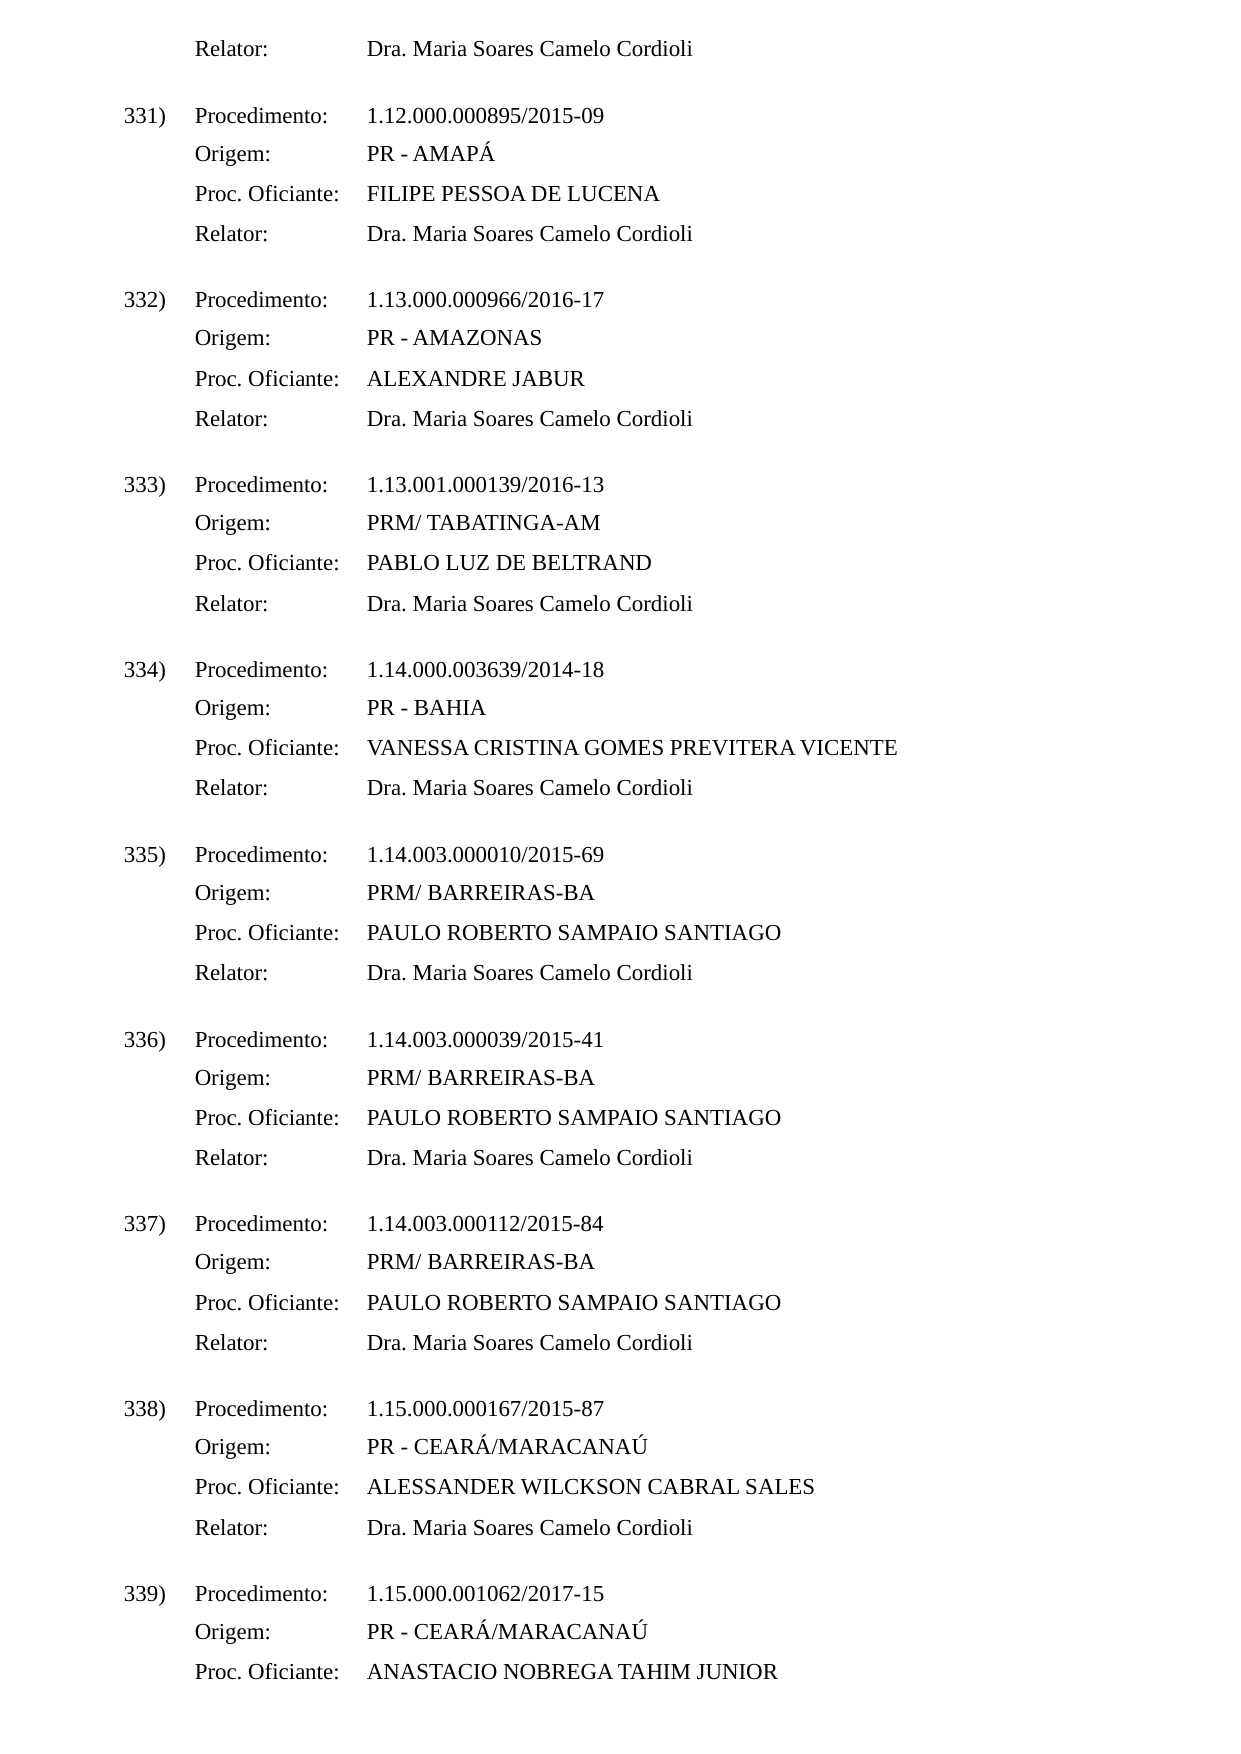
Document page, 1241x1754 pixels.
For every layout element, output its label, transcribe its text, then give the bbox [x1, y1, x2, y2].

table_header 1.12.000.000895/2015-09 [361, 96, 1122, 134]
table_cell [118, 1428, 189, 1468]
table_cell [118, 359, 189, 399]
table_cell [118, 174, 189, 214]
table_cell [118, 1508, 189, 1548]
table_cell [118, 399, 189, 439]
table_cell PRM/ BARREIRAS-BA [361, 873, 1122, 913]
table_cell PABLO LUZ DE BELTRAND [361, 544, 1122, 584]
table_cell Dra. Maria Soares Camelo Cordioli [361, 30, 1122, 70]
table_cell Origem: [189, 1428, 361, 1468]
table_cell Proc. Oficiante: [189, 1098, 361, 1138]
table_cell PAULO ROBERTO SAMPAIO SANTIAGO [361, 1098, 1122, 1138]
table_cell Origem: [189, 688, 361, 728]
table_cell Proc. Oficiante: [189, 913, 361, 953]
table_cell Proc. Oficiante: [189, 544, 361, 584]
table_cell Relator: [189, 1323, 361, 1363]
table_cell [118, 214, 189, 254]
table_cell Origem: [189, 1058, 361, 1098]
table_cell Relator: [189, 584, 361, 624]
table_cell Proc. Oficiante: [189, 1468, 361, 1508]
table_cell [118, 1612, 189, 1652]
table_header 1.14.003.000039/2015-41 [361, 1020, 1122, 1058]
table_cell [118, 769, 189, 809]
table_cell FILIPE PESSOA DE LUCENA [361, 174, 1122, 214]
table_cell Dra. Maria Soares Camelo Cordioli [361, 1138, 1122, 1178]
table_cell Dra. Maria Soares Camelo Cordioli [361, 584, 1122, 624]
table_cell [118, 504, 189, 544]
table_header 337) [118, 1205, 189, 1243]
table_cell Origem: [189, 504, 361, 544]
table_cell [118, 1243, 189, 1283]
table_cell [118, 1323, 189, 1363]
table_header 1.13.000.000966/2016-17 [361, 281, 1122, 319]
table_header 332) [118, 281, 189, 319]
table_cell Relator: [189, 1508, 361, 1548]
table_header Procedimento: [189, 835, 361, 873]
table_cell ALESSANDER WILCKSON CABRAL SALES [361, 1468, 1122, 1508]
table_cell PRM/ BARREIRAS-BA [361, 1058, 1122, 1098]
table_cell Dra. Maria Soares Camelo Cordioli [361, 954, 1122, 994]
table_header 339) [118, 1574, 189, 1612]
table_header 1.13.001.000139/2016-13 [361, 466, 1122, 503]
table_cell Origem: [189, 873, 361, 913]
table_header Procedimento: [189, 281, 361, 319]
table_cell PRM/ TABATINGA-AM [361, 504, 1122, 544]
table_cell VANESSA CRISTINA GOMES PREVITERA VICENTE [361, 729, 1122, 769]
table_cell Proc. Oficiante: [189, 1283, 361, 1323]
table_cell [118, 1138, 189, 1178]
table_header Procedimento: [189, 466, 361, 503]
table_header 338) [118, 1390, 189, 1427]
table_cell [118, 873, 189, 913]
table_cell [118, 1283, 189, 1323]
table_cell Dra. Maria Soares Camelo Cordioli [361, 1508, 1122, 1548]
table_cell Dra. Maria Soares Camelo Cordioli [361, 399, 1122, 439]
table_cell [118, 319, 189, 359]
table_cell Origem: [189, 1243, 361, 1283]
table_header 1.14.003.000010/2015-69 [361, 835, 1122, 873]
table_cell Relator: [189, 214, 361, 254]
table_cell ANASTACIO NOBREGA TAHIM JUNIOR [361, 1653, 1122, 1693]
table_header 336) [118, 1020, 189, 1058]
table_cell [118, 30, 189, 70]
table_cell Origem: [189, 134, 361, 174]
table_cell Relator: [189, 30, 361, 70]
table_cell [118, 954, 189, 994]
table_cell Origem: [189, 319, 361, 359]
table_cell PRM/ BARREIRAS-BA [361, 1243, 1122, 1283]
table_header 335) [118, 835, 189, 873]
table_header Procedimento: [189, 96, 361, 134]
table_header 1.15.000.001062/2017-15 [361, 1574, 1122, 1612]
table_cell Proc. Oficiante: [189, 1653, 361, 1693]
table_header Procedimento: [189, 1574, 361, 1612]
table_cell Proc. Oficiante: [189, 174, 361, 214]
table_cell ALEXANDRE JABUR [361, 359, 1122, 399]
table_cell [118, 134, 189, 174]
table_cell Relator: [189, 399, 361, 439]
table_header 331) [118, 96, 189, 134]
table_cell [118, 1653, 189, 1693]
table_header Procedimento: [189, 650, 361, 688]
table_cell PAULO ROBERTO SAMPAIO SANTIAGO [361, 913, 1122, 953]
table_cell [118, 688, 189, 728]
table_header Procedimento: [189, 1390, 361, 1427]
table_header 334) [118, 650, 189, 688]
table_cell [118, 1098, 189, 1138]
table_cell PR - AMAPÁ [361, 134, 1122, 174]
table_cell PR - CEARÁ/MARACANAÚ [361, 1612, 1122, 1652]
table_cell [118, 729, 189, 769]
table_cell Proc. Oficiante: [189, 359, 361, 399]
table_header Procedimento: [189, 1020, 361, 1058]
table_cell Origem: [189, 1612, 361, 1652]
table_header 1.14.003.000112/2015-84 [361, 1205, 1122, 1243]
table_header Procedimento: [189, 1205, 361, 1243]
table_cell [118, 913, 189, 953]
table_cell Proc. Oficiante: [189, 729, 361, 769]
table_header 1.15.000.000167/2015-87 [361, 1390, 1122, 1427]
table_cell [118, 544, 189, 584]
table_cell Relator: [189, 769, 361, 809]
table_cell PR - AMAZONAS [361, 319, 1122, 359]
table_cell [118, 1468, 189, 1508]
table_cell PR - BAHIA [361, 688, 1122, 728]
table_cell Dra. Maria Soares Camelo Cordioli [361, 214, 1122, 254]
table_cell Dra. Maria Soares Camelo Cordioli [361, 1323, 1122, 1363]
table_cell Dra. Maria Soares Camelo Cordioli [361, 769, 1122, 809]
table_cell [118, 584, 189, 624]
table_cell PAULO ROBERTO SAMPAIO SANTIAGO [361, 1283, 1122, 1323]
table_cell Relator: [189, 954, 361, 994]
table_cell Relator: [189, 1138, 361, 1178]
table_header 1.14.000.003639/2014-18 [361, 650, 1122, 688]
table_cell PR - CEARÁ/MARACANAÚ [361, 1428, 1122, 1468]
table_cell [118, 1058, 189, 1098]
table_header 333) [118, 466, 189, 503]
